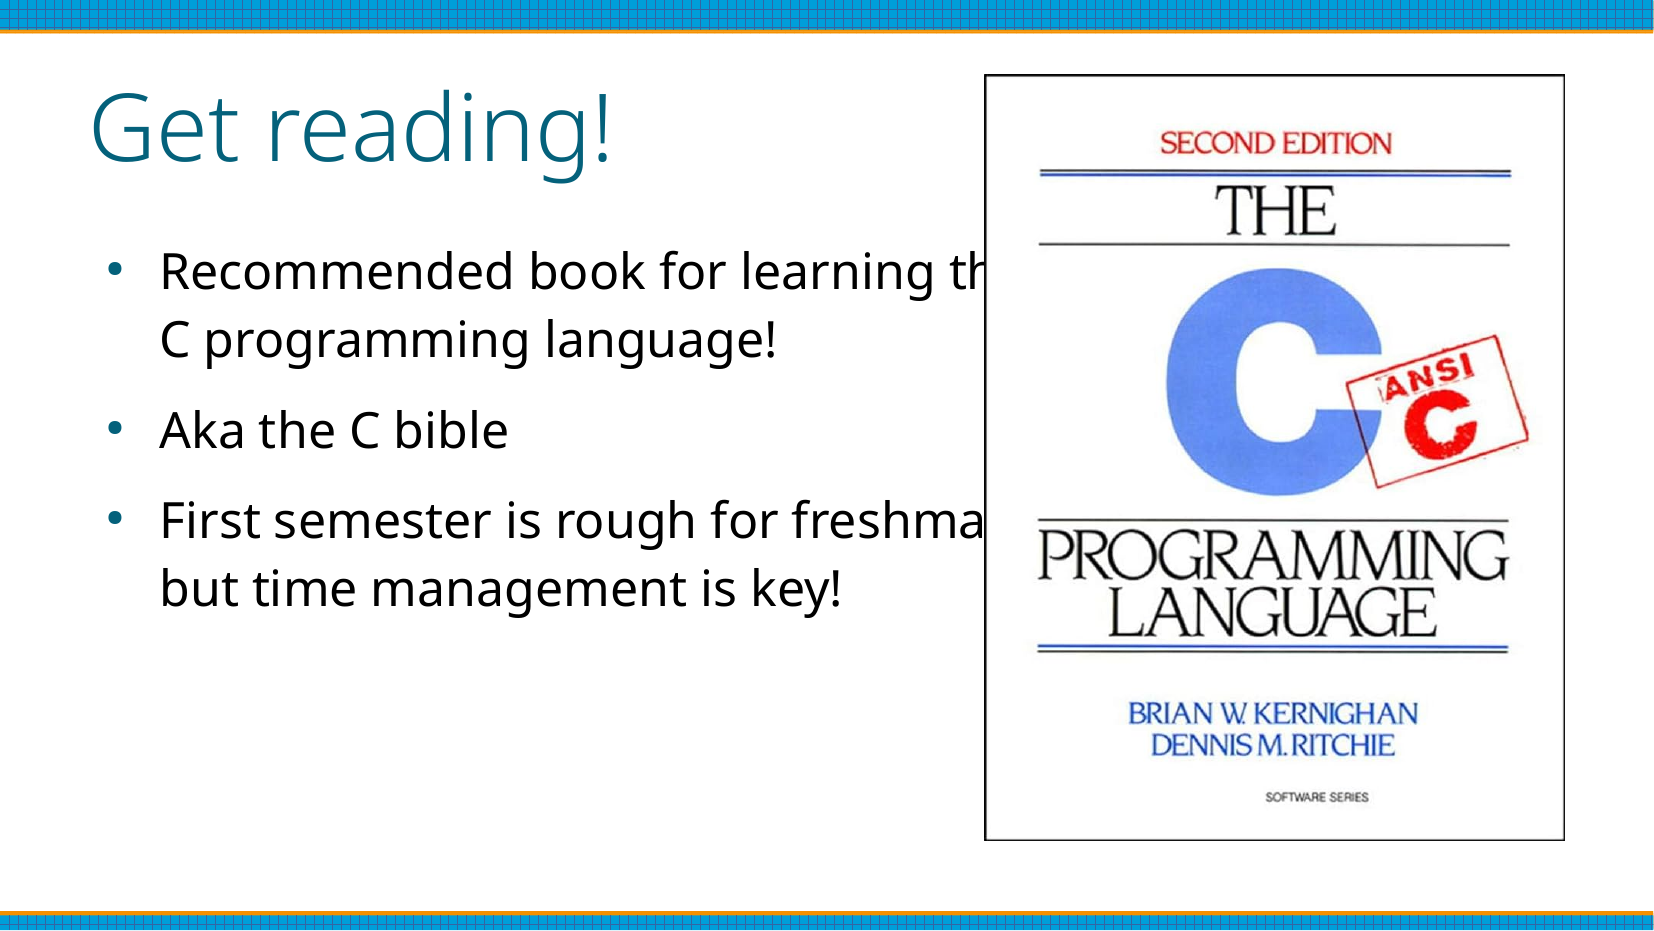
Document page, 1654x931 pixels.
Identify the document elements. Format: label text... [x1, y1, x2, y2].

picture [984, 74, 1565, 841]
title Get reading! [88, 44, 1565, 207]
list Recommended book for learning the C programming language! Aka the C bible First semester is rough for freshman, but time management is key! [88, 236, 1565, 901]
